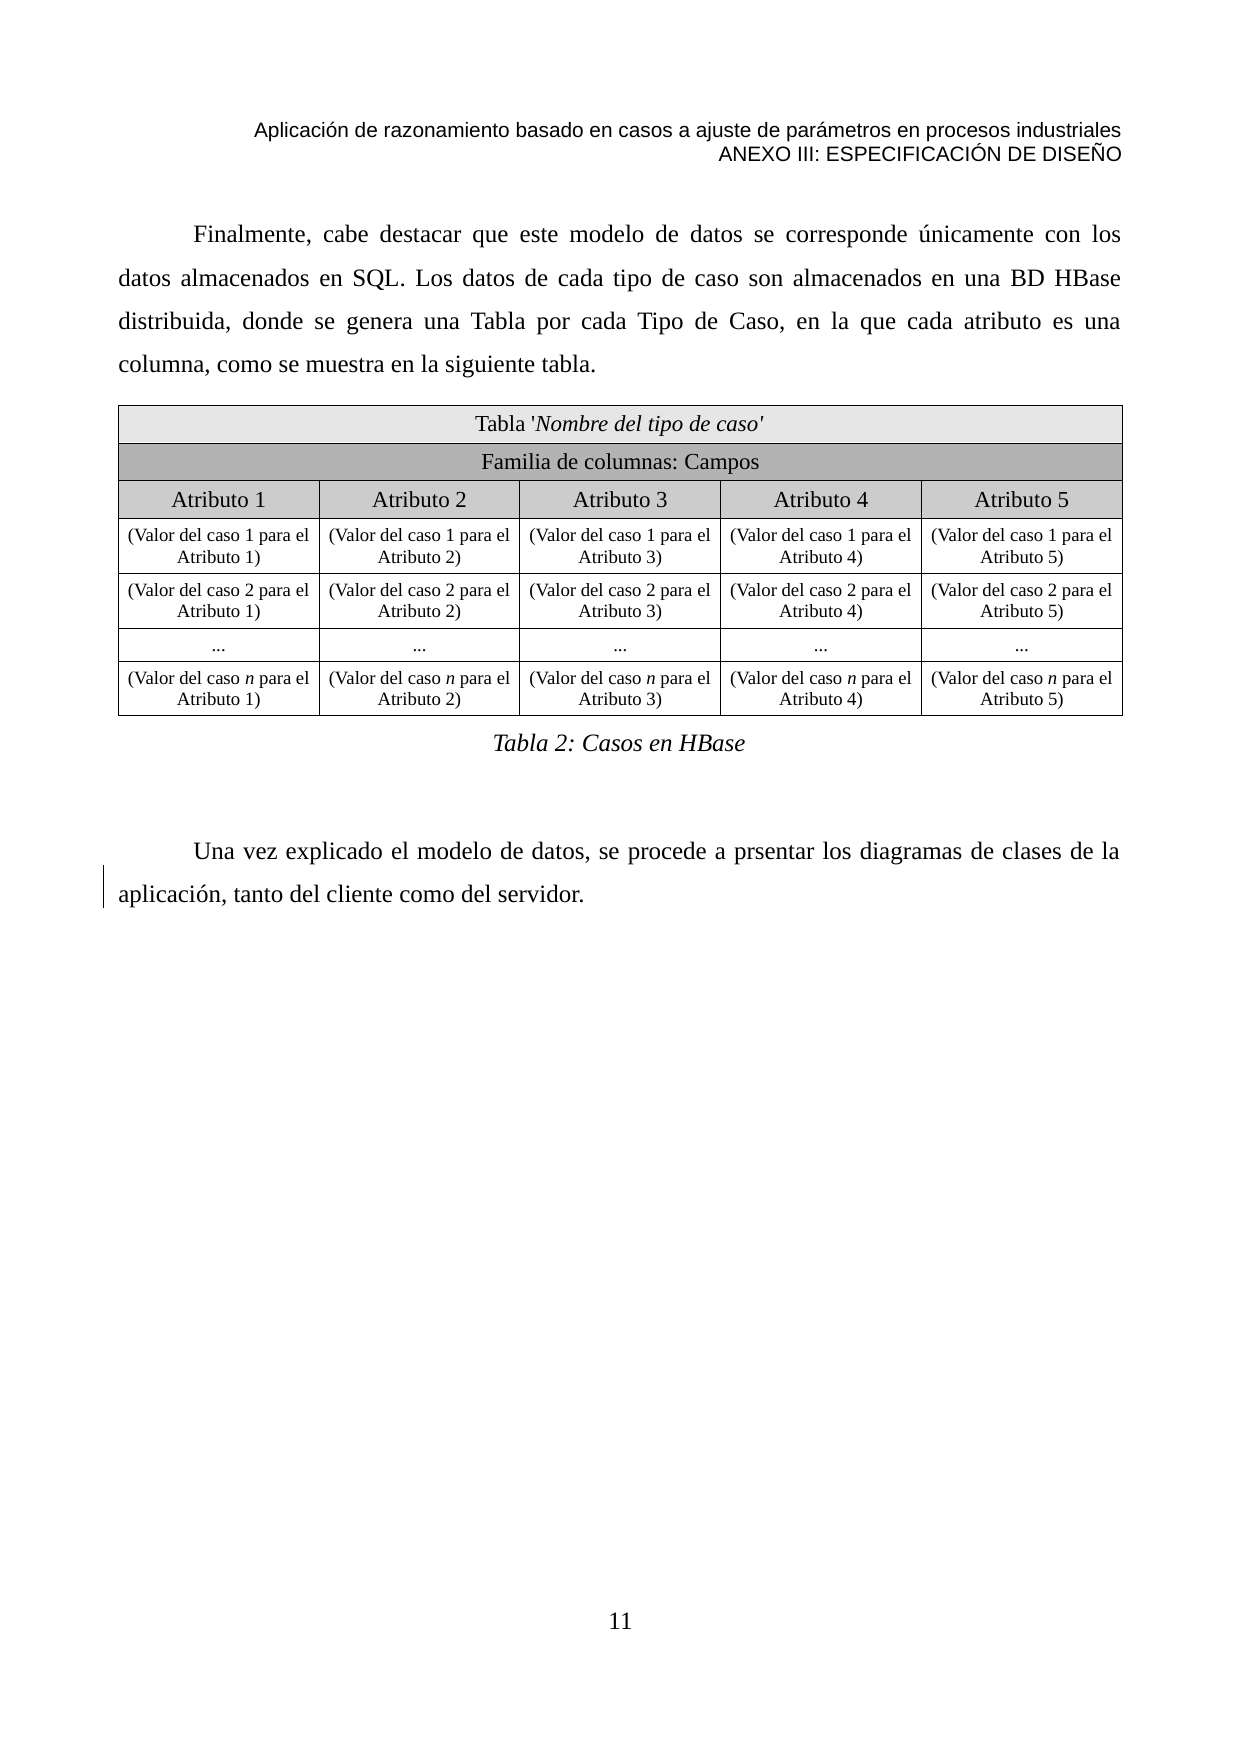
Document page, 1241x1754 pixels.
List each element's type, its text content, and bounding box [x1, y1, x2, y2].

table_cell (Valor del caso n para el Atributo 4) [721, 662, 921, 715]
table_cell Atributo 4 [721, 481, 921, 518]
table_cell (Valor del caso 2 para el Atributo 4) [721, 574, 921, 628]
text Tabla 2: Casos en HBase [118, 728, 1122, 757]
table_cell (Valor del caso 1 para el Atributo 4) [721, 519, 921, 573]
table_cell (Valor del caso n para el Atributo 5) [922, 662, 1122, 715]
table_cell (Valor del caso 2 para el Atributo 5) [922, 574, 1122, 628]
table_cell (Valor del caso n para el Atributo 2) [320, 662, 519, 715]
table_cell ... [119, 629, 319, 661]
table_cell Atributo 3 [520, 481, 720, 518]
table_cell Atributo 1 [119, 481, 319, 518]
table_cell Atributo 5 [922, 481, 1122, 518]
text Finalmente, cabe destacar que este modelo de datos se corresponde únicamente con los datos almacenados en SQL. Los datos de cada tipo de caso son almacenados en una BD HBase distribuida, donde se genera una Tabla por cada Tipo de Caso, en la que cada atributo es una columna, como se muestra en la siguiente tabla. [118, 219, 1122, 378]
table_cell (Valor del caso 1 para el Atributo 1) [119, 519, 319, 573]
text Una vez explicado el modelo de datos, se procede a prsentar los diagramas de clases de la aplicación, tanto del cliente como del servidor. [118, 836, 1122, 908]
table_cell Familia de columnas: Campos [119, 444, 1122, 480]
table_cell ... [922, 629, 1122, 661]
table_cell (Valor del caso n para el Atributo 3) [520, 662, 720, 715]
table_cell (Valor del caso n para el Atributo 1) [119, 662, 319, 715]
table_header Tabla 'Nombre del tipo de caso' [119, 406, 1122, 442]
table_cell ... [320, 629, 519, 661]
table_cell ... [721, 629, 921, 661]
table_cell (Valor del caso 1 para el Atributo 2) [320, 519, 519, 573]
table_cell (Valor del caso 2 para el Atributo 1) [119, 574, 319, 628]
table_cell Atributo 2 [320, 481, 519, 518]
table_cell ... [520, 629, 720, 661]
table_cell (Valor del caso 1 para el Atributo 3) [520, 519, 720, 573]
table_cell (Valor del caso 2 para el Atributo 2) [320, 574, 519, 628]
table_cell (Valor del caso 1 para el Atributo 5) [922, 519, 1122, 573]
table_cell (Valor del caso 2 para el Atributo 3) [520, 574, 720, 628]
